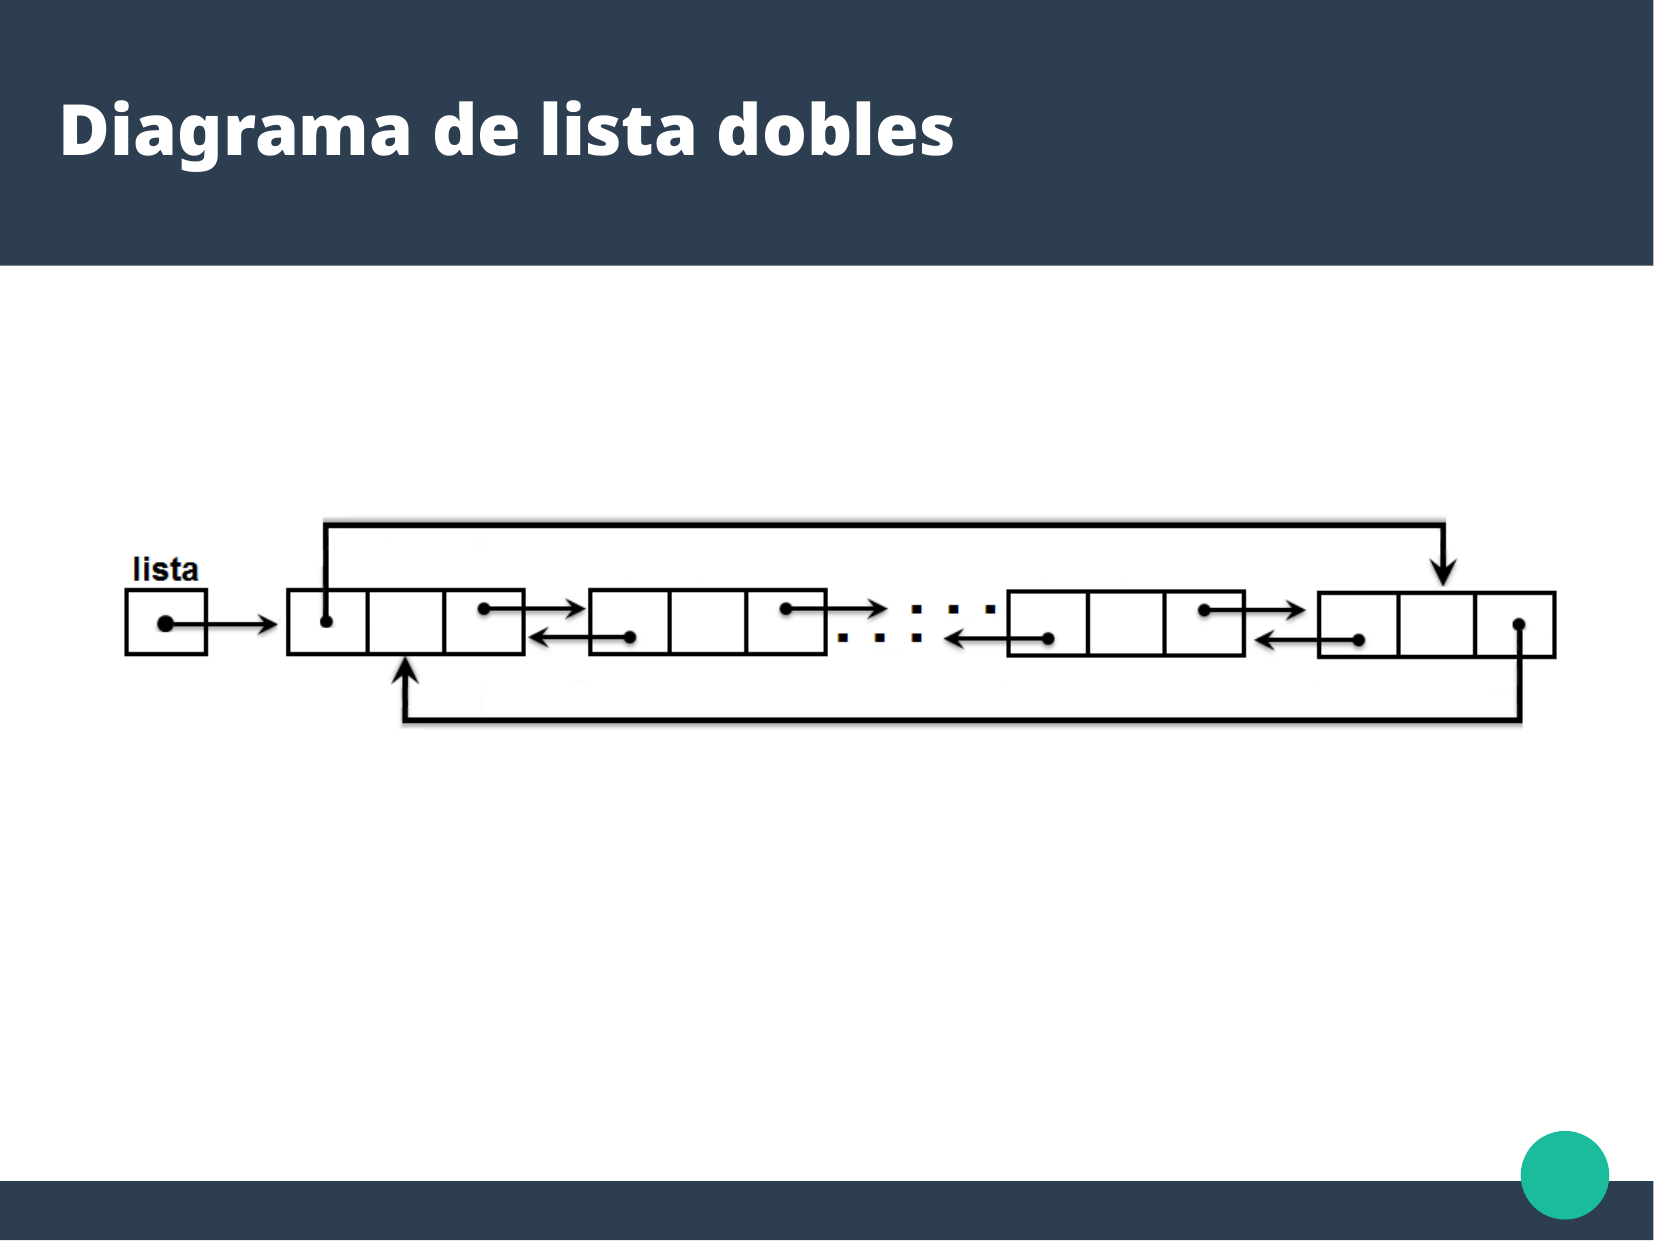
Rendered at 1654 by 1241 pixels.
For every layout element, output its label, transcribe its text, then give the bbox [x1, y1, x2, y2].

picture [119, 507, 1571, 739]
title Diagrama de lista dobles [59, 49, 1595, 207]
